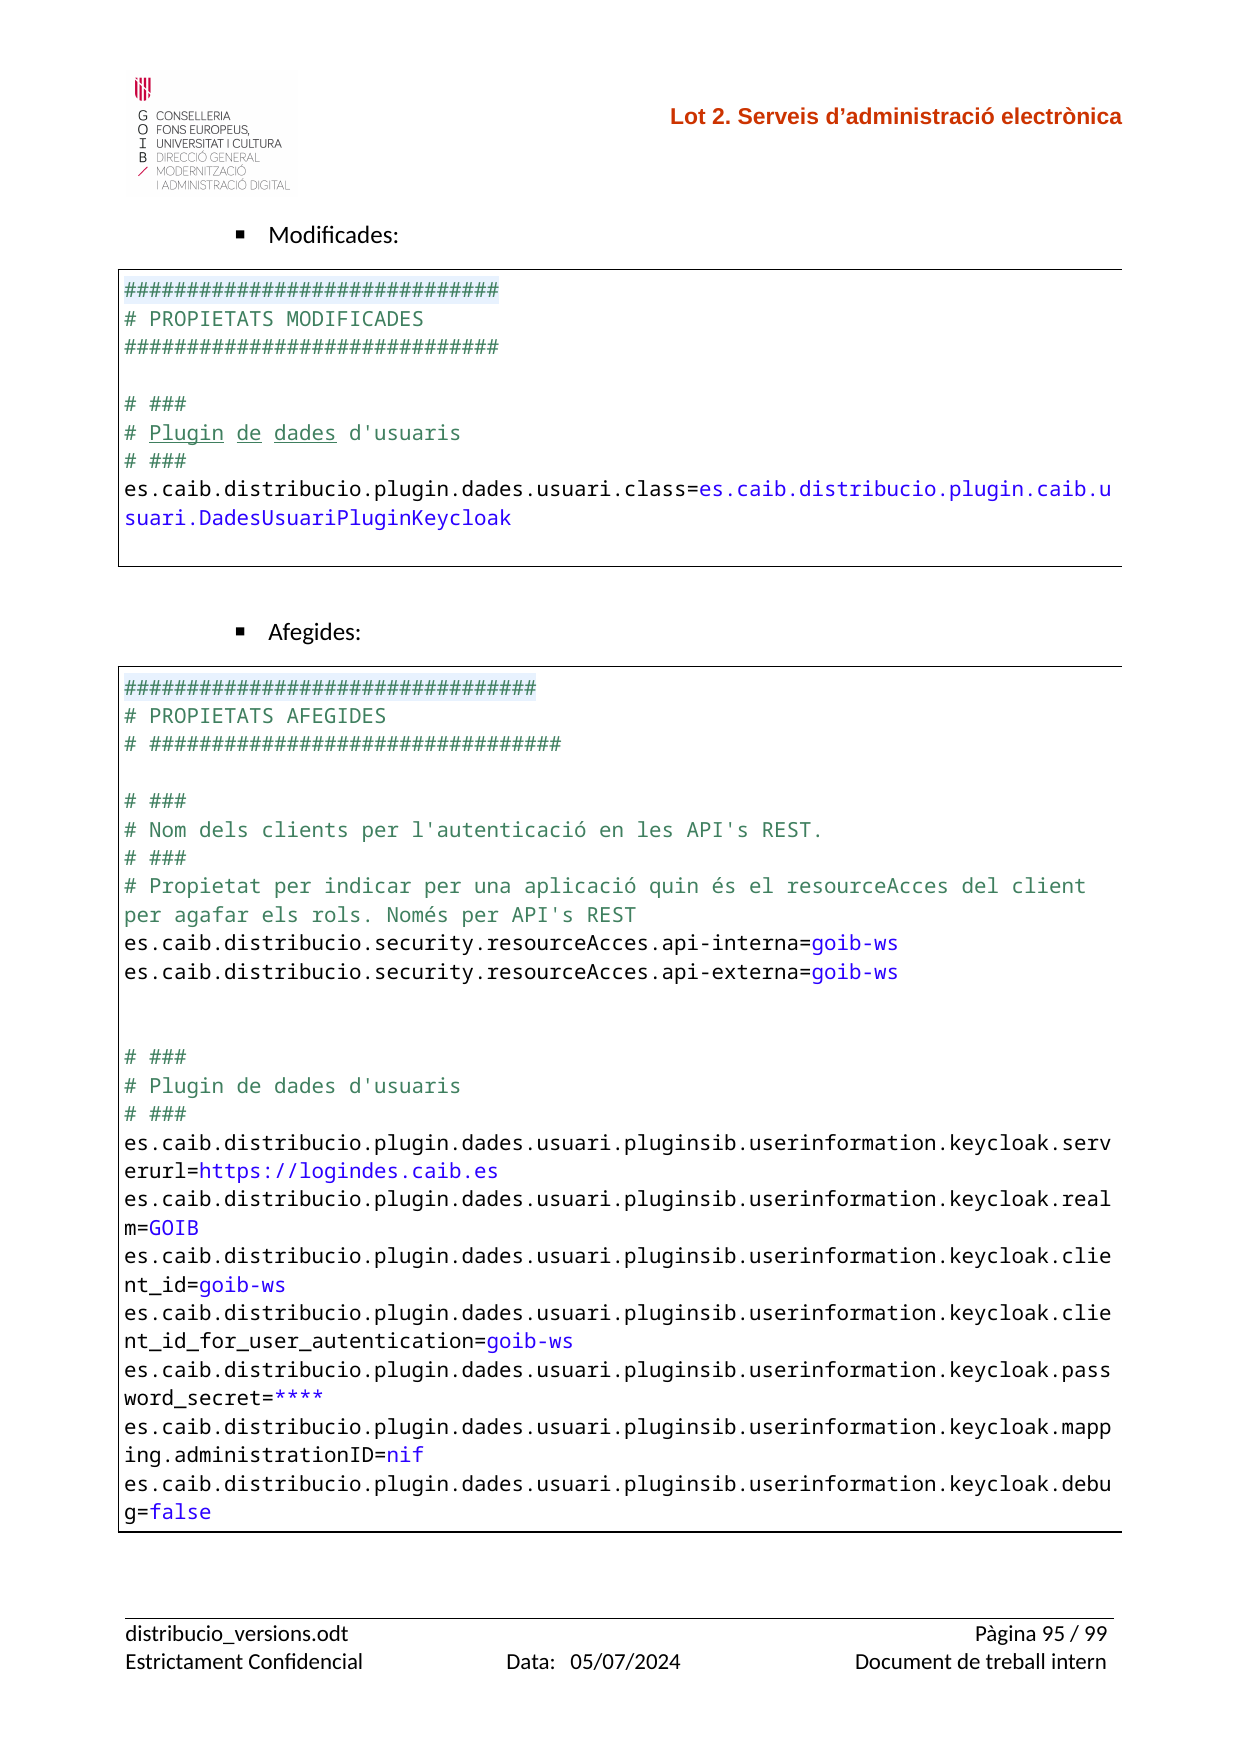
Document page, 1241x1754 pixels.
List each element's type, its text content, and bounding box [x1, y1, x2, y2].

picture [126, 70, 299, 197]
list Modificades: [231, 219, 1122, 250]
table_header ################################# # PROPIETATS AFEGIDES # ################################# # ### # Nom dels clients per l'autenticació en les API's REST. # ### # Propietat per indicar per una aplicació quin és el resourceAcces del client per agafar els rols. Només per API's REST es.caib.distribucio.security.resourceAcces.api-interna=goib-ws es.caib.distribucio.security.resourceAcces.api-externa=goib-ws # ### # Plugin de dades d'usuaris # ### es.caib.distribucio.plugin.dades.usuari.pluginsib.userinformation.keycloak.serverurl=https://logindes.caib.es es.caib.distribucio.plugin.dades.usuari.pluginsib.userinformation.keycloak.realm=GOIB es.caib.distribucio.plugin.dades.usuari.pluginsib.userinformation.keycloak.client_id=goib-ws es.caib.distribucio.plugin.dades.usuari.pluginsib.userinformation.keycloak.client_id_for_user_autentication=goib-ws es.caib.distribucio.plugin.dades.usuari.pluginsib.userinformation.keycloak.password_secret=**** es.caib.distribucio.plugin.dades.usuari.pluginsib.userinformation.keycloak.mapping.administrationID=nif es.caib.distribucio.plugin.dades.usuari.pluginsib.userinformation.keycloak.debug=false [119, 667, 1122, 1531]
list Afegides: [231, 616, 1122, 647]
table_header ############################## # PROPIETATS MODIFICADES ############################## # ### # Plugin de dades d'usuaris # ### es.caib.distribucio.plugin.dades.usuari.class=es.caib.distribucio.plugin.caib.usuari.DadesUsuariPluginKeycloak [119, 270, 1122, 566]
